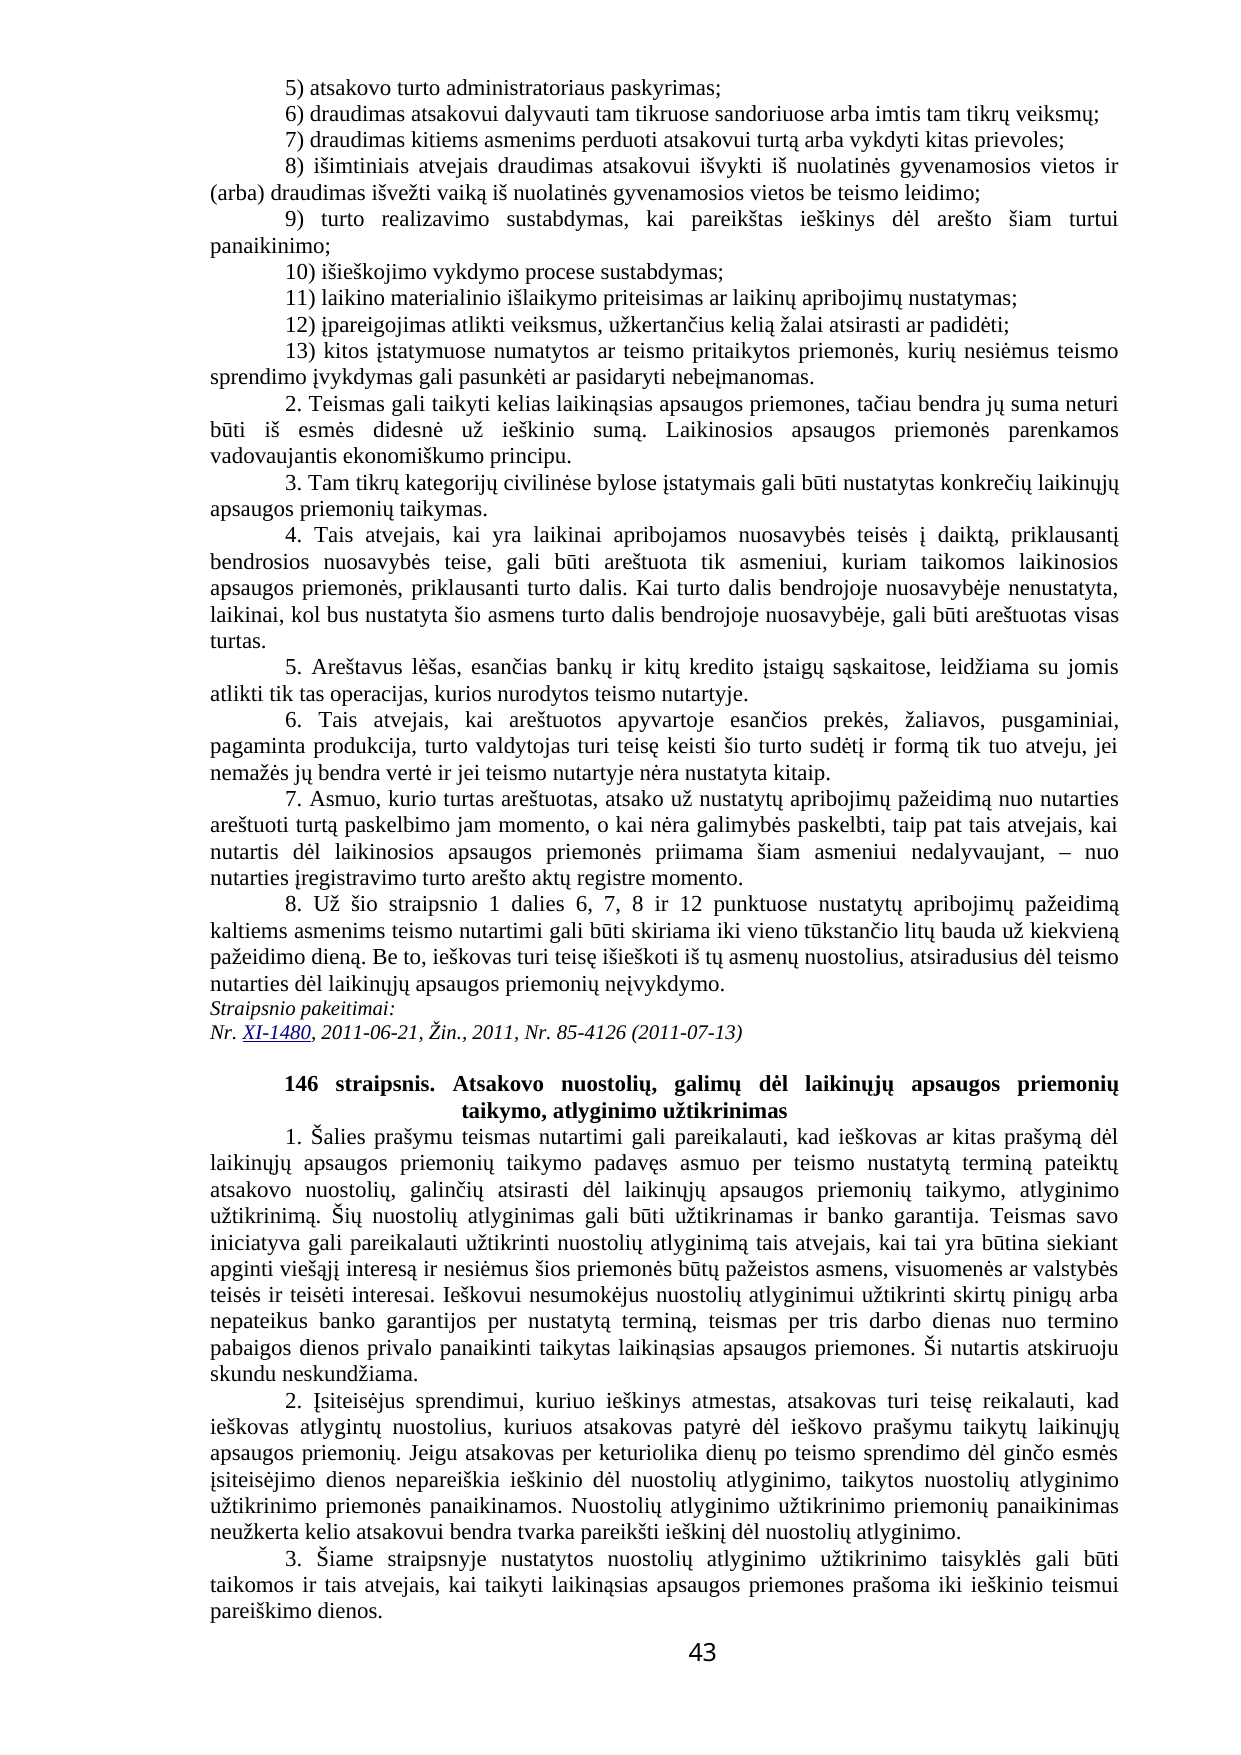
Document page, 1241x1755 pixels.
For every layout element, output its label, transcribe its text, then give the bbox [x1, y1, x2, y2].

text 2. Įsiteisėjus sprendimui, kuriuo ieškinys atmestas, atsakovas turi teisę reikalauti, kad ieškovas atlygintų nuostolius, kuriuos atsakovas patyrė dėl ieškovo prašymu taikytų laikinųjų apsaugos priemonių. Jeigu atsakovas per keturiolika dienų po teismo sprendimo dėl ginčo esmės įsiteisėjimo dienos nepareiškia ieškinio dėl nuostolių atlyginimo, taikytos nuostolių atlyginimo užtikrinimo priemonės panaikinamos. Nuostolių atlyginimo užtikrinimo priemonių panaikinimas neužkerta kelio atsakovui bendra tvarka pareikšti ieškinį dėl nuostolių atlyginimo. [210, 1387, 1120, 1545]
text 7) draudimas kitiems asmenims perduoti atsakovui turtą arba vykdyti kitas prievoles; [210, 126, 1120, 153]
text 4. Tais atvejais, kai yra laikinai apribojamos nuosavybės teisės į daiktą, priklausantį bendrosios nuosavybės teise, gali būti areštuota tik asmeniui, kuriam taikomos laikinosios apsaugos priemonės, priklausanti turto dalis. Kai turto dalis bendrojoje nuosavybėje nenustatyta, laikinai, kol bus nustatyta šio asmens turto dalis bendrojoje nuosavybėje, gali būti areštuotas visas turtas. [210, 522, 1120, 653]
text 6. Tais atvejais, kai areštuotos apyvartoje esančios prekės, žaliavos, pusgaminiai, pagaminta produkcija, turto valdytojas turi teisę keisti šio turto sudėtį ir formą tik tuo atveju, jei nemažės jų bendra vertė ir jei teismo nutartyje nėra nustatyta kitaip. [210, 706, 1120, 785]
text 7. Asmuo, kurio turtas areštuotas, atsako už nustatytų apribojimų pažeidimą nuo nutarties areštuoti turtą paskelbimo jam momento, o kai nėra galimybės paskelbti, taip pat tais atvejais, kai nutartis dėl laikinosios apsaugos priemonės priimama šiam asmeniui nedalyvaujant, – nuo nutarties įregistravimo turto arešto aktų registre momento. [210, 785, 1120, 891]
text 1. Šalies prašymu teismas nutartimi gali pareikalauti, kad ieškovas ar kitas prašymą dėl laikinųjų apsaugos priemonių taikymo padavęs asmuo per teismo nustatytą terminą pateiktų atsakovo nuostolių, galinčių atsirasti dėl laikinųjų apsaugos priemonių taikymo, atlyginimo užtikrinimą. Šių nuostolių atlyginimas gali būti užtikrinamas ir banko garantija. Teismas savo iniciatyva gali pareikalauti užtikrinti nuostolių atlyginimą tais atvejais, kai tai yra būtina siekiant apginti viešąjį interesą ir nesiėmus šios priemonės būtų pažeistos asmens, visuomenės ar valstybės teisės ir teisėti interesai. Ieškovui nesumokėjus nuostolių atlyginimui užtikrinti skirtų pinigų arba nepateikus banko garantijos per nustatytą terminą, teismas per tris darbo dienas nuo termino pabaigos dienos privalo panaikinti taikytas laikinąsias apsaugos priemones. Ši nutartis atskiruoju skundu neskundžiama. [210, 1123, 1120, 1387]
text 12) įpareigojimas atlikti veiksmus, užkertančius kelią žalai atsirasti ar padidėti; [210, 311, 1120, 337]
text 13) kitos įstatymuose numatytos ar teismo pritaikytos priemonės, kurių nesiėmus teismo sprendimo įvykdymas gali pasunkėti ar pasidaryti nebeįmanomas. [210, 337, 1120, 390]
text 2. Teismas gali taikyti kelias laikinąsias apsaugos priemones, tačiau bendra jų suma neturi būti iš esmės didesnė už ieškinio sumą. Laikinosios apsaugos priemonės parenkamos vadovaujantis ekonomiškumo principu. [210, 390, 1120, 469]
text 10) išieškojimo vykdymo procese sustabdymas; [210, 258, 1120, 284]
text Nr. XI-1480, 2011-06-21, Žin., 2011, Nr. 85-4126 (2011-07-13) [210, 1020, 1120, 1044]
text 5) atsakovo turto administratoriaus paskyrimas; [210, 73, 1120, 100]
text 146 straipsnis. Atsakovo nuostolių, galimų dėl laikinųjų apsaugos priemonių taikymo, atlyginimo užtikrinimas [284, 1070, 1120, 1123]
text 8. Už šio straipsnio 1 dalies 6, 7, 8 ir 12 punktuose nustatytų apribojimų pažeidimą kaltiems asmenims teismo nutartimi gali būti skiriama iki vieno tūkstančio litų bauda už kiekvieną pažeidimo dieną. Be to, ieškovas turi teisę išieškoti iš tų asmenų nuostolius, atsiradusius dėl teismo nutarties dėl laikinųjų apsaugos priemonių neįvykdymo. [210, 891, 1120, 996]
text 6) draudimas atsakovui dalyvauti tam tikruose sandoriuose arba imtis tam tikrų veiksmų; [210, 100, 1120, 126]
text 3. Tam tikrų kategorijų civilinėse bylose įstatymais gali būti nustatytas konkrečių laikinųjų apsaugos priemonių taikymas. [210, 469, 1120, 522]
text 3. Šiame straipsnyje nustatytos nuostolių atlyginimo užtikrinimo taisyklės gali būti taikomos ir tais atvejais, kai taikyti laikinąsias apsaugos priemones prašoma iki ieškinio teismui pareiškimo dienos. [210, 1545, 1120, 1624]
text 11) laikino materialinio išlaikymo priteisimas ar laikinų apribojimų nustatymas; [210, 284, 1120, 311]
text 5. Areštavus lėšas, esančias bankų ir kitų kredito įstaigų sąskaitose, leidžiama su jomis atlikti tik tas operacijas, kurios nurodytos teismo nutartyje. [210, 653, 1120, 706]
text 8) išimtiniais atvejais draudimas atsakovui išvykti iš nuolatinės gyvenamosios vietos ir (arba) draudimas išvežti vaiką iš nuolatinės gyvenamosios vietos be teismo leidimo; [210, 153, 1120, 205]
text Straipsnio pakeitimai: [210, 996, 1120, 1020]
text 9) turto realizavimo sustabdymas, kai pareikštas ieškinys dėl arešto šiam turtui panaikinimo; [210, 205, 1120, 258]
